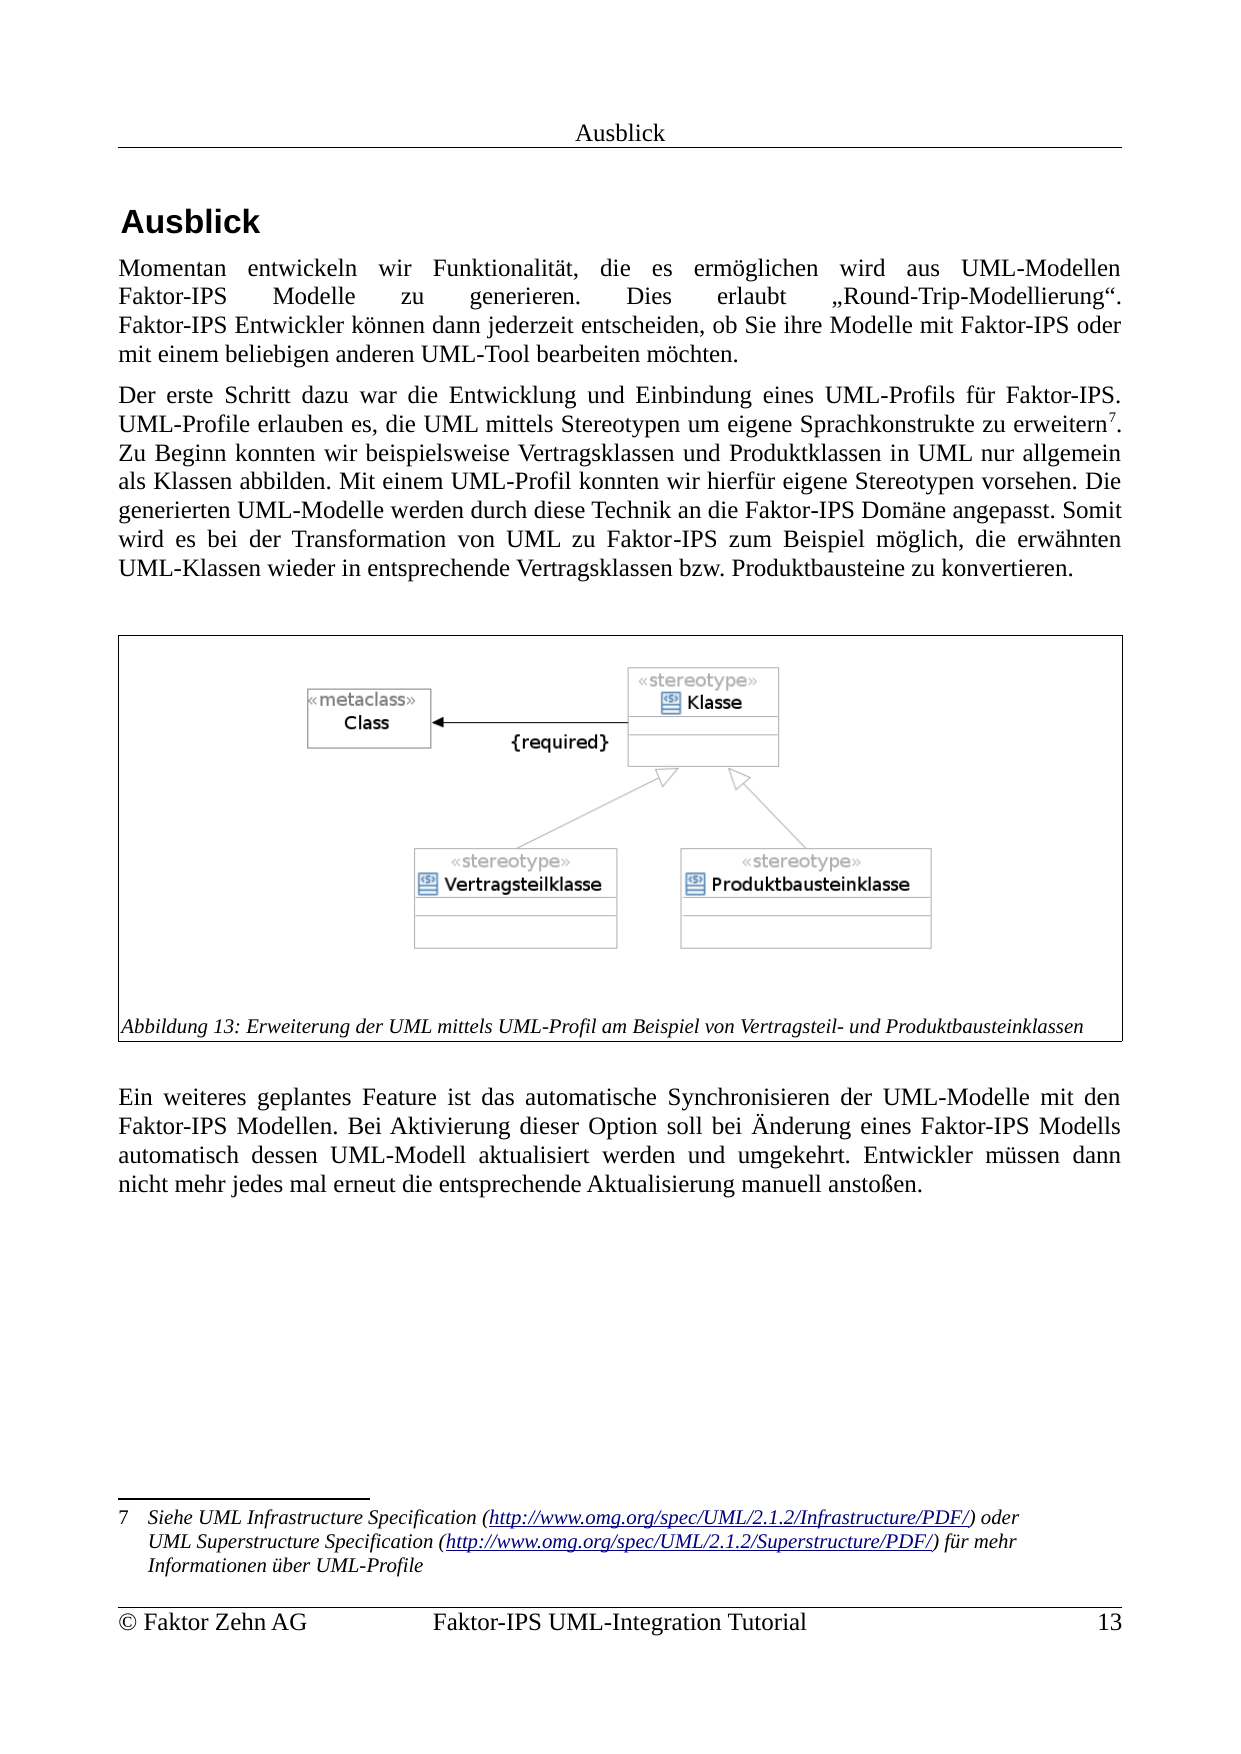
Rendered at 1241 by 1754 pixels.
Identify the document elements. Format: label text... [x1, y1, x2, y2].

text Momentan entwickeln wir Funktionalität, die es ermöglichen wird aus UML-Modellen Faktor-IPS Modelle zu generieren. Dies erlaubt „Round-Trip-Modellierung“. Faktor-IPS Entwickler können dann jederzeit entscheiden, ob Sie ihre Modelle mit Faktor-IPS oder mit einem beliebigen anderen UML-Tool bearbeiten möchten. [118, 253, 1122, 368]
text Der erste Schritt dazu war die Entwicklung und Einbindung eines UML-Profils für Faktor-IPS. UML-Profile erlauben es, die UML mittels Stereotypen um eigene Sprachkonstrukte zu erweitern. Zu Beginn konnten wir beispielsweise Vertragsklassen und Produktklassen in UML nur allgemein als Klassen abbilden. Mit einem UML-Profil konnten wir hierfür eigene Stereotypen vorsehen. Die generierten UML-Modelle werden durch diese Technik an die Faktor‑IPS Domäne angepasst. Somit wird es bei der Transformation von UML zu Faktor‑IPS zum Beispiel möglich, die erwähnten UML-Klassen wieder in entsprechende Vertragsklassen bzw. Produktbausteine zu konvertieren. [118, 380, 1122, 581]
text Ein weiteres geplantes Feature ist das automatische Synchronisieren der UML-Modelle mit den Faktor-IPS Modellen. Bei Aktivierung dieser Option soll bei Änderung eines Faktor-IPS Modells automatisch dessen UML-Modell aktualisiert werden und umgekehrt. Entwickler müssen dann nicht mehr jedes mal erneut die entsprechende Aktualisierung manuell anstoßen. [118, 1082, 1122, 1197]
picture [290, 650, 950, 965]
text Siehe UML Infrastructure Specification (http://www.omg.org/spec/UML/2.1.2/Infrastructure/PDF/) oder UML Superstructure Specification (http://www.omg.org/spec/UML/2.1.2/Superstructure/PDF/) für mehr Informationen über UML-Profile [118, 1505, 1122, 1577]
text Abbildung 13: Erweiterung der UML mittels UML-Profil am Beispiel von Vertragsteil- und Produktbausteinklassen [121, 1014, 1119, 1038]
subtitle Ausblick [118, 201, 1122, 240]
